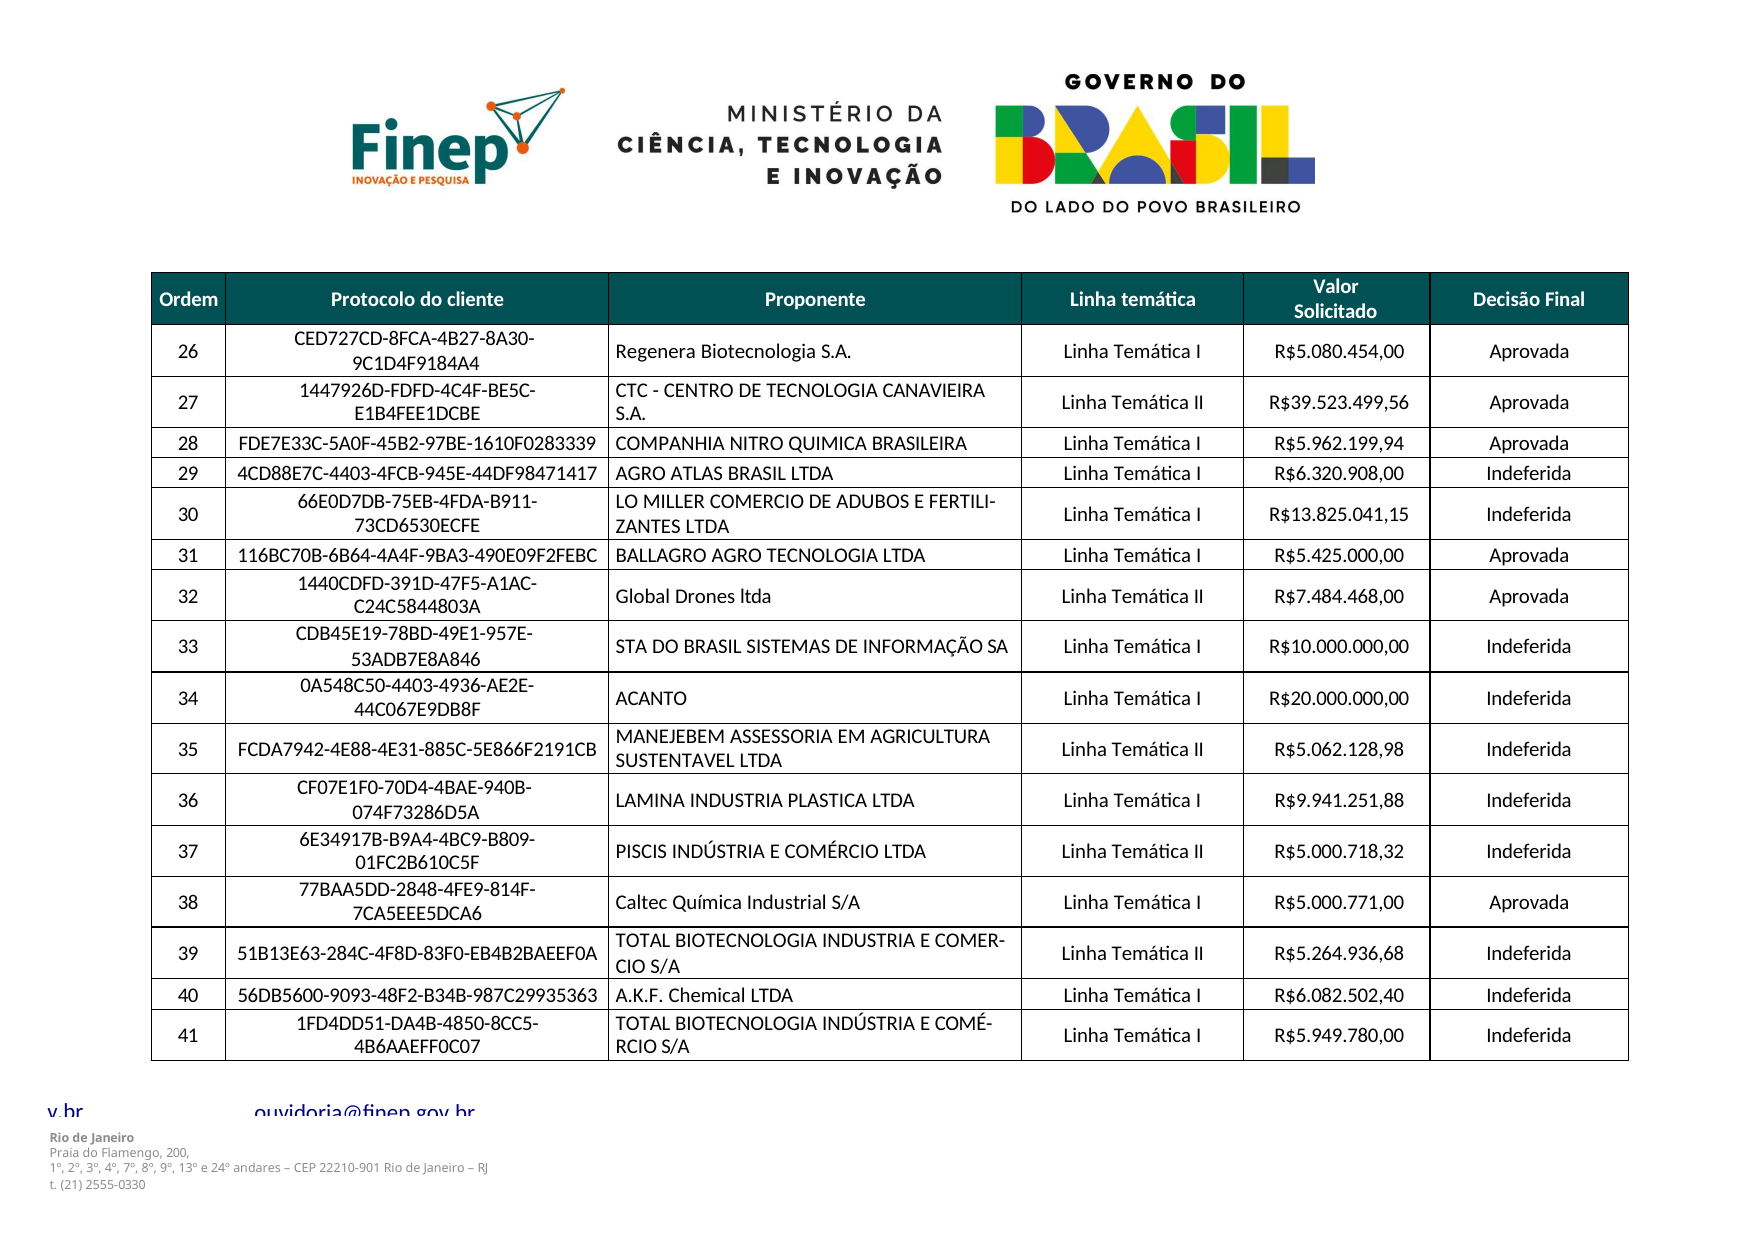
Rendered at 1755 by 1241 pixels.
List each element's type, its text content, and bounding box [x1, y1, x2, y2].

table_header Protocolo do cliente [226, 273, 608, 324]
table_cell Indeferida [1431, 458, 1628, 487]
table_cell Regenera Biotecnologia S.A. [609, 325, 1021, 376]
table_cell Indeferida [1431, 774, 1628, 825]
table_cell Indeferida [1431, 673, 1628, 722]
table_cell 27 [152, 377, 225, 427]
table_cell R$7.484.468,00 [1244, 570, 1429, 619]
table_cell Indeferida [1431, 928, 1628, 978]
table_cell 30 [152, 488, 225, 539]
table_cell 38 [152, 877, 225, 926]
table_header Linha temática [1022, 273, 1243, 324]
table_cell BALLAGRO AGRO TECNOLOGIA LTDA [609, 540, 1021, 569]
table_cell Indeferida [1431, 826, 1628, 876]
table_cell 6E34917B-B9A4-4BC9-B809- 01FC2B610C5F [226, 826, 608, 876]
table_cell Linha Temática II [1022, 928, 1243, 978]
table_cell 4CD88E7C-4403-4FCB-945E-44DF98471417 [226, 458, 608, 487]
table_cell R$5.000.718,32 [1244, 826, 1429, 876]
table_cell Linha Temática I [1022, 1010, 1243, 1059]
table_cell LAMINA INDUSTRIA PLASTICA LTDA [609, 774, 1021, 825]
table_cell 1440CDFD-391D-47F5-A1AC- C24C5844803A [226, 570, 608, 619]
table_cell 39 [152, 928, 225, 978]
table_cell Indeferida [1431, 621, 1628, 671]
table_cell ACANTO [609, 673, 1021, 722]
table_cell Aprovada [1431, 570, 1628, 619]
table_header Proponente [609, 273, 1021, 324]
table_cell TOTAL BIOTECNOLOGIA INDUSTRIA E COMER- CIO S/A [609, 928, 1021, 978]
table_cell R$39.523.499,56 [1244, 377, 1429, 427]
table_cell Global Drones ltda [609, 570, 1021, 619]
table_cell STA DO BRASIL SISTEMAS DE INFORMAÇÃO SA [609, 621, 1021, 671]
table_cell Linha Temática I [1022, 774, 1243, 825]
table_cell R$5.425.000,00 [1244, 540, 1429, 569]
table_cell Linha Temática II [1022, 724, 1243, 773]
table_cell 32 [152, 570, 225, 619]
table_cell 0A548C50-4403-4936-AE2E- 44C067E9DB8F [226, 673, 608, 722]
table_cell PISCIS INDÚSTRIA E COMÉRCIO LTDA [609, 826, 1021, 876]
table_cell Aprovada [1431, 877, 1628, 926]
table_cell Linha Temática I [1022, 488, 1243, 539]
table_cell FCDA7942-4E88-4E31-885C-5E866F2191CB [226, 724, 608, 773]
table_cell Linha Temática I [1022, 428, 1243, 457]
table_cell 36 [152, 774, 225, 825]
table_cell R$6.320.908,00 [1244, 458, 1429, 487]
table_cell Linha Temática I [1022, 458, 1243, 487]
table_cell Linha Temática II [1022, 570, 1243, 619]
table_cell 116BC70B-6B64-4A4F-9BA3-490E09F2FEBC [226, 540, 608, 569]
table_cell Linha Temática I [1022, 979, 1243, 1008]
table_cell 56DB5600-9093-48F2-B34B-987C29935363 [226, 979, 608, 1008]
table_cell Linha Temática I [1022, 325, 1243, 376]
table_cell 29 [152, 458, 225, 487]
table_cell 28 [152, 428, 225, 457]
table_cell 77BAA5DD-2848-4FE9-814F- 7CA5EEE5DCA6 [226, 877, 608, 926]
table_cell Indeferida [1431, 724, 1628, 773]
table_cell 51B13E63-284C-4F8D-83F0-EB4B2BAEEF0A [226, 928, 608, 978]
table_cell TOTAL BIOTECNOLOGIA INDÚSTRIA E COMÉ- RCIO S/A [609, 1010, 1021, 1059]
table_cell R$5.000.771,00 [1244, 877, 1429, 926]
table_cell R$9.941.251,88 [1244, 774, 1429, 825]
table_cell Aprovada [1431, 377, 1628, 427]
table_cell AGRO ATLAS BRASIL LTDA [609, 458, 1021, 487]
table_header Decisão Final [1431, 273, 1628, 324]
table_cell 66E0D7DB-75EB-4FDA-B911- 73CD6530ECFE [226, 488, 608, 539]
table_cell Linha Temática I [1022, 673, 1243, 722]
table_cell R$5.062.128,98 [1244, 724, 1429, 773]
table_cell Aprovada [1431, 428, 1628, 457]
table_header Valor Solicitado [1244, 273, 1429, 324]
table_cell Caltec Química Industrial S/A [609, 877, 1021, 926]
table_cell 37 [152, 826, 225, 876]
table_cell R$10.000.000,00 [1244, 621, 1429, 671]
table_cell Indeferida [1431, 979, 1628, 1008]
table_cell R$5.264.936,68 [1244, 928, 1429, 978]
table_cell CDB45E19-78BD-49E1-957E- 53ADB7E8A846 [226, 621, 608, 671]
table_cell CF07E1F0-70D4-4BAE-940B- 074F73286D5A [226, 774, 608, 825]
table_cell Indeferida [1431, 488, 1628, 539]
table_cell R$5.962.199,94 [1244, 428, 1429, 457]
table_cell Linha Temática II [1022, 377, 1243, 427]
table_cell CED727CD-8FCA-4B27-8A30- 9C1D4F9184A4 [226, 325, 608, 376]
table_cell 41 [152, 1010, 225, 1059]
table_cell R$5.080.454,00 [1244, 325, 1429, 376]
table_cell Linha Temática I [1022, 621, 1243, 671]
table_cell CTC - CENTRO DE TECNOLOGIA CANAVIEIRA S.A. [609, 377, 1021, 427]
table_cell Linha Temática II [1022, 826, 1243, 876]
table_cell R$13.825.041,15 [1244, 488, 1429, 539]
table_cell 26 [152, 325, 225, 376]
table_cell Linha Temática I [1022, 540, 1243, 569]
table_cell Aprovada [1431, 325, 1628, 376]
table_cell 40 [152, 979, 225, 1008]
table_cell 1447926D-FDFD-4C4F-BE5C- E1B4FEE1DCBE [226, 377, 608, 427]
table_cell 1FD4DD51-DA4B-4850-8CC5- 4B6AAEFF0C07 [226, 1010, 608, 1059]
table_cell 34 [152, 673, 225, 722]
table_cell Indeferida [1431, 1010, 1628, 1059]
table_cell LO MILLER COMERCIO DE ADUBOS E FERTILI- ZANTES LTDA [609, 488, 1021, 539]
table_cell R$5.949.780,00 [1244, 1010, 1429, 1059]
table_cell R$20.000.000,00 [1244, 673, 1429, 722]
table_header Ordem [152, 273, 225, 324]
table_cell A.K.F. Chemical LTDA [609, 979, 1021, 1008]
table_cell 35 [152, 724, 225, 773]
table_cell R$6.082.502,40 [1244, 979, 1429, 1008]
table_cell FDE7E33C-5A0F-45B2-97BE-1610F0283339 [226, 428, 608, 457]
table_cell 31 [152, 540, 225, 569]
table_cell Aprovada [1431, 540, 1628, 569]
table_cell Linha Temática I [1022, 877, 1243, 926]
table_cell MANEJEBEM ASSESSORIA EM AGRICULTURA SUSTENTAVEL LTDA [609, 724, 1021, 773]
table_cell 33 [152, 621, 225, 671]
table_cell COMPANHIA NITRO QUIMICA BRASILEIRA [609, 428, 1021, 457]
